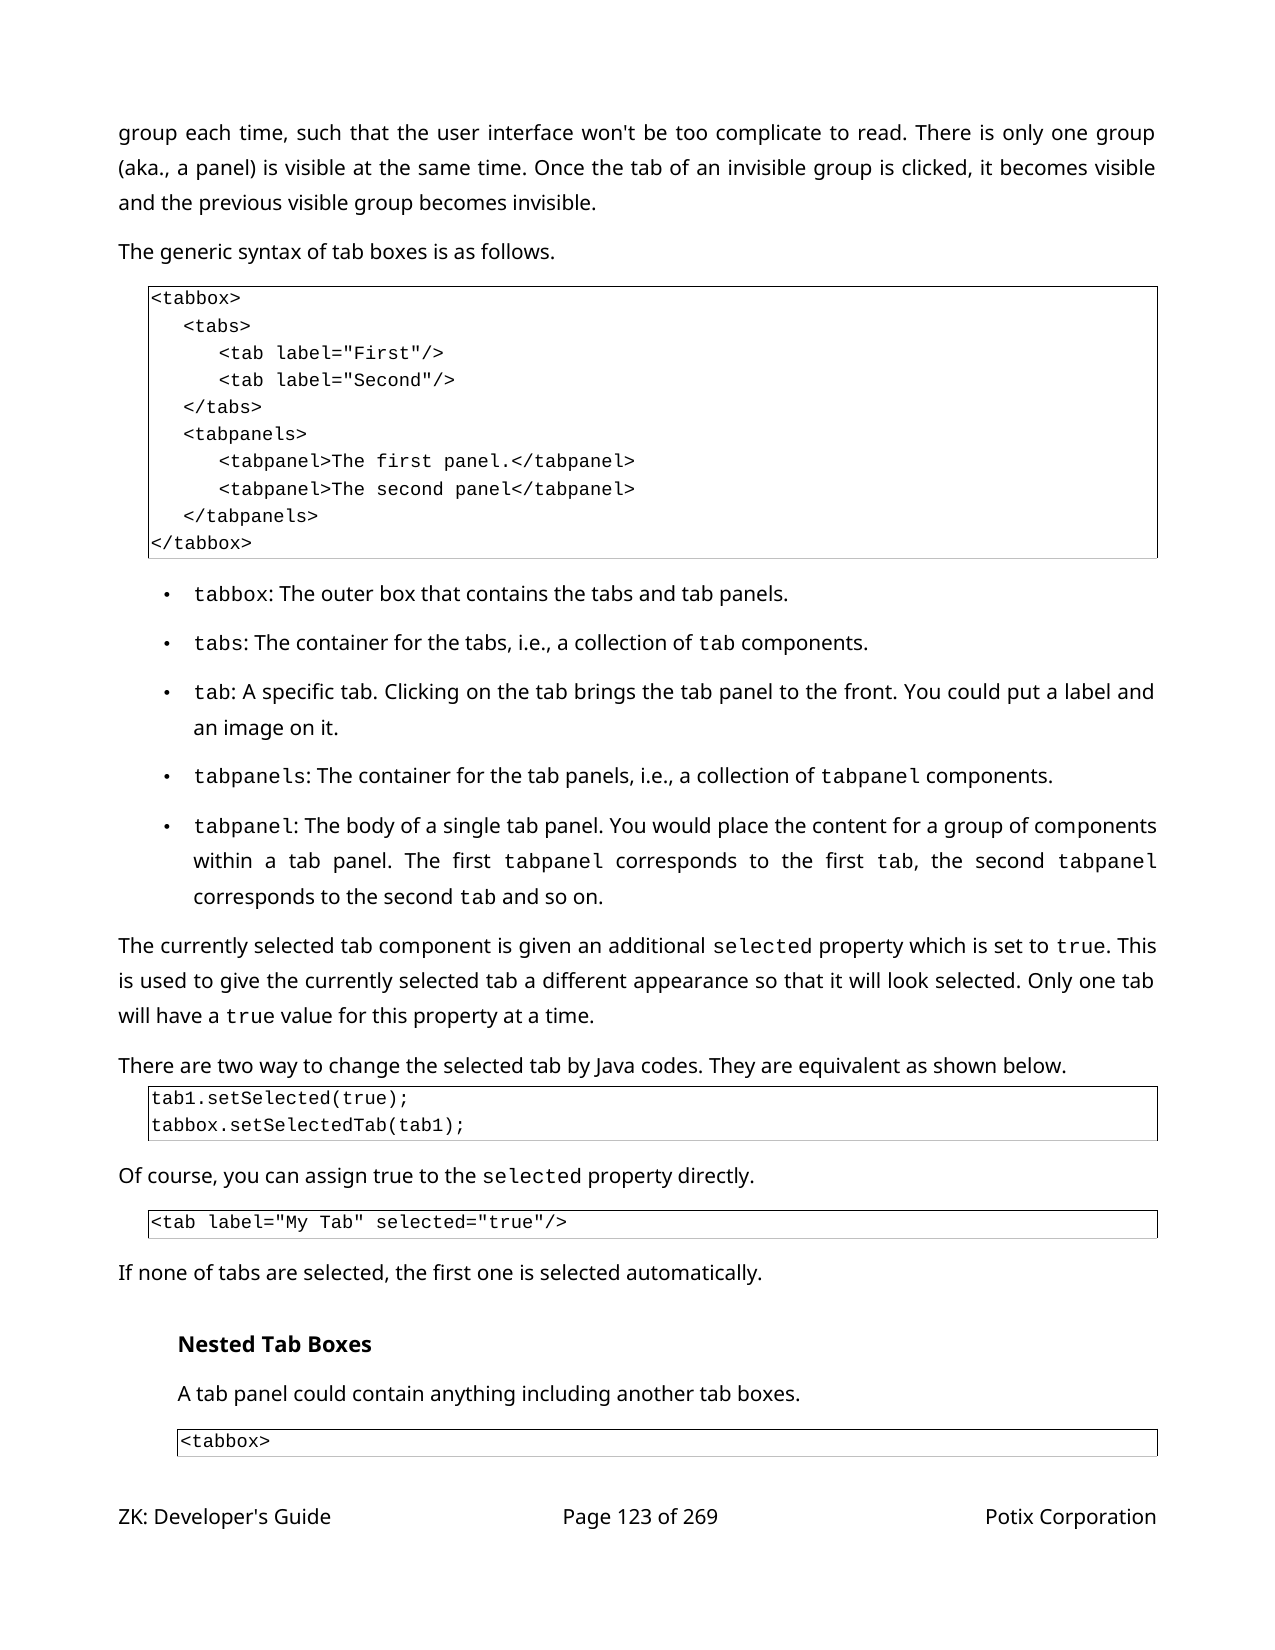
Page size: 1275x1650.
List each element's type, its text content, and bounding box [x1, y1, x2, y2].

text There are two way to change the selected tab by Java codes. They are equivalent as shown below. [118, 1051, 1157, 1079]
text tabbox.setSelectedTab(tab1); [149, 1113, 1157, 1140]
text Of course, you can assign true to the selected property directly. [118, 1161, 1157, 1190]
list tabs: The container for the tabs, i.e., a collection of tab components. [164, 628, 1157, 657]
text group each time, such that the user interface won't be too complicate to read. There is only one group (aka., a panel) is visible at the same time. Once the tab of an invisible group is clicked, it becomes visible and the previous visible group becomes invisible. [118, 118, 1157, 217]
text <tabbox> [178, 1430, 1157, 1456]
list tab: A specific tab. Clicking on the tab brings the tab panel to the front. You could put a label and an image on it. [164, 677, 1157, 741]
list tabbox: The outer box that contains the tabs and tab panels. [164, 579, 1157, 607]
text The currently selected tab component is given an additional selected property which is set to true. This is used to give the currently selected tab a different appearance so that it will look selected. Only one tab will have a true value for this property at a time. [118, 931, 1157, 1030]
list tabpanel: The body of a single tab panel. You would place the content for a group of components within a tab panel. The first tabpanel corresponds to the first tab, the second tabpanel corresponds to the second tab and so on. [164, 811, 1157, 910]
text <tabbox> [149, 287, 1157, 311]
text <tabpanel>The second panel</tabpanel> [149, 477, 1157, 501]
text </tabpanels> [149, 504, 1157, 528]
text <tab label="Second"/> [149, 368, 1157, 392]
text If none of tabs are selected, the first one is selected automatically. [118, 1258, 1157, 1286]
text <tabs> [149, 313, 1157, 338]
text <tabpanel>The first panel.</tabpanel> [149, 449, 1157, 474]
subtitle Nested Tab Boxes [177, 1329, 1157, 1359]
text <tab label="My Tab" selected="true"/> [149, 1211, 1157, 1238]
text <tab label="First"/> [149, 341, 1157, 365]
text The generic syntax of tab boxes is as follows. [118, 237, 1157, 266]
list tabpanels: The container for the tab panels, i.e., a collection of tabpanel components. [164, 762, 1157, 790]
text </tabs> [149, 395, 1157, 419]
text <tabpanels> [149, 422, 1157, 446]
text tab1.setSelected(true); [149, 1087, 1157, 1110]
text A tab panel could contain anything including another tab boxes. [177, 1379, 1157, 1408]
text </tabbox> [149, 531, 1157, 558]
